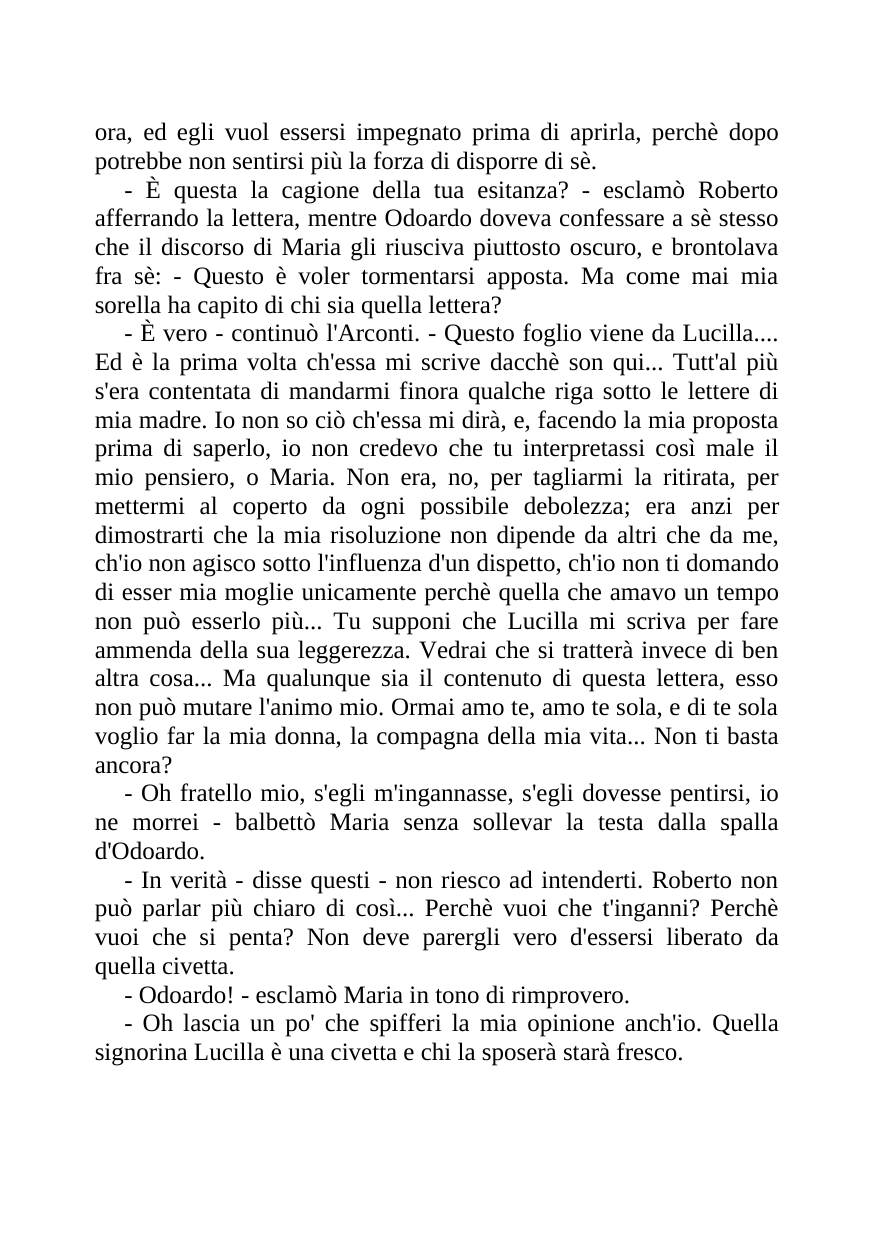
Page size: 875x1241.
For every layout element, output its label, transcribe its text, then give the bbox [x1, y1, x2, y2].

text - È questa la cagione della tua esitanza? - esclamò Roberto afferrando la lettera, mentre Odoardo doveva confessare a sè stesso che il discorso di Maria gli riusciva piuttosto oscuro, e brontolava fra sè: - Questo è voler tormentarsi apposta. Ma come mai mia sorella ha capito di chi sia quella lettera? [94, 175, 779, 318]
text - Oh lascia un po' che spifferi la mia opinione anch'io. Quella signorina Lucilla è una civetta e chi la sposerà starà fresco. [94, 1008, 779, 1066]
text ora, ed egli vuol essersi impegnato prima di aprirla, perchè dopo potrebbe non sentirsi più la forza di disporre di sè. [94, 117, 779, 175]
text - Odoardo! - esclamò Maria in tono di rimprovero. [94, 980, 779, 1008]
text - Oh fratello mio, s'egli m'ingannasse, s'egli dovesse pentirsi, io ne morrei - balbettò Maria senza sollevar la testa dalla spalla d'Odoardo. [94, 778, 779, 865]
text - In verità - disse questi - non riesco ad intenderti. Roberto non può parlar più chiaro di così... Perchè vuoi che t'inganni? Perchè vuoi che si penta? Non deve parergli vero d'essersi liberato da quella civetta. [94, 865, 779, 980]
text - È vero - continuò l'Arconti. - Questo foglio viene da Lucilla.... Ed è la prima volta ch'essa mi scrive dacchè son qui... Tutt'al più s'era contentata di mandarmi finora qualche riga sotto le lettere di mia madre. Io non so ciò ch'essa mi dirà, e, facendo la mia proposta prima di saperlo, io non credevo che tu interpretassi così male il mio pensiero, o Maria. Non era, no, per tagliarmi la ritirata, per mettermi al coperto da ogni possibile debolezza; era anzi per dimostrarti che la mia risoluzione non dipende da altri che da me, ch'io non agisco sotto l'influenza d'un dispetto, ch'io non ti domando di esser mia moglie unicamente perchè quella che amavo un tempo non può esserlo più... Tu supponi che Lucilla mi scriva per fare ammenda della sua leggerezza. Vedrai che si tratterà invece di ben altra cosa... Ma qualunque sia il contenuto di questa lettera, esso non può mutare l'animo mio. Ormai amo te, amo te sola, e di te sola voglio far la mia donna, la compagna della mia vita... Non ti basta ancora? [94, 318, 779, 778]
